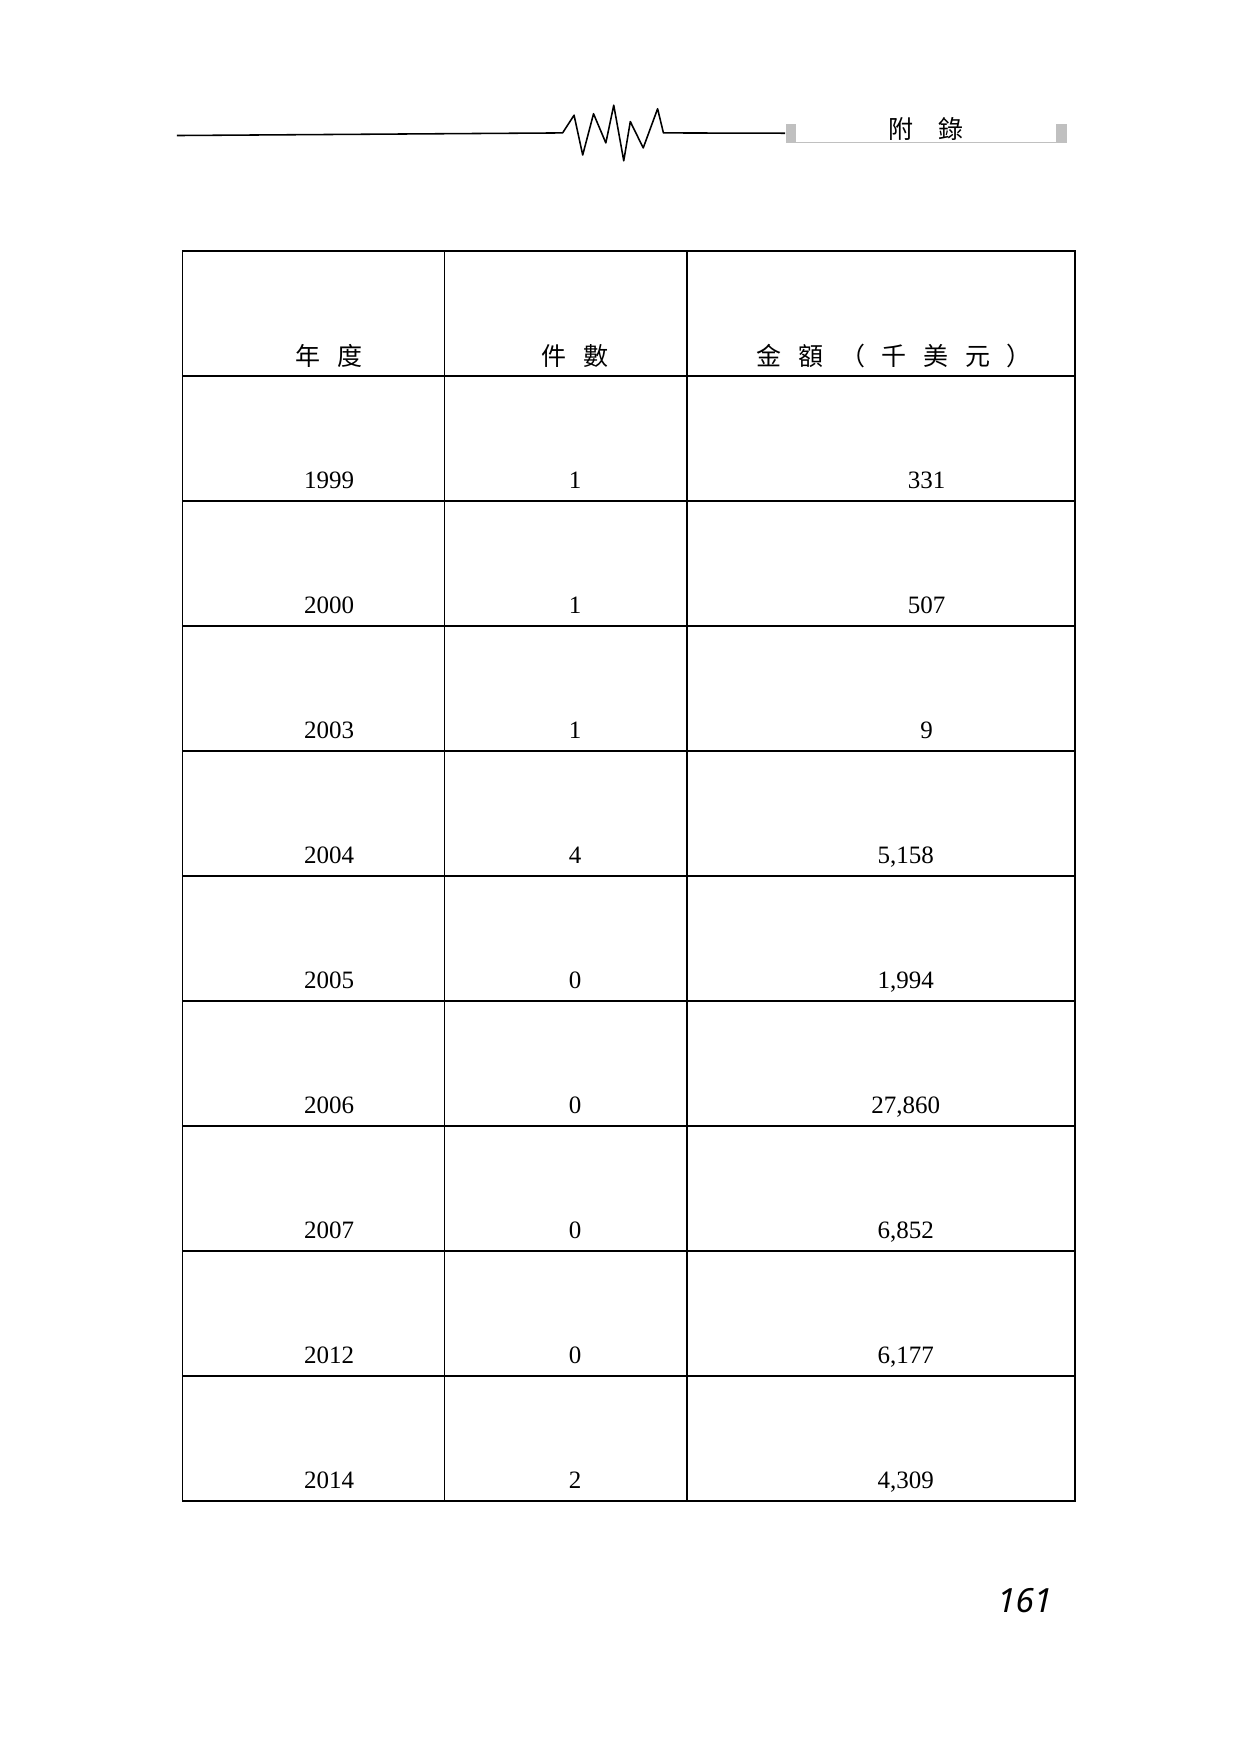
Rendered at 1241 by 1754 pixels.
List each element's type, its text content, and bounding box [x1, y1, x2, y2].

table_cell 2007 [183, 1127, 444, 1250]
table_cell 0 [445, 877, 686, 1000]
table_header 金額（千美元） [688, 252, 1074, 375]
table_cell 9 [688, 627, 1074, 750]
table_cell 0 [445, 1002, 686, 1125]
table_cell 4 [445, 752, 686, 875]
table_cell 0 [445, 1127, 686, 1250]
table_cell 2005 [183, 877, 444, 1000]
table_cell 6,177 [688, 1252, 1074, 1375]
table_cell 1 [445, 627, 686, 750]
table_cell 4,309 [688, 1377, 1074, 1500]
table_cell 27,860 [688, 1002, 1074, 1125]
table_cell 1999 [183, 377, 444, 500]
table_cell 2014 [183, 1377, 444, 1500]
table_cell 5,158 [688, 752, 1074, 875]
table_cell 2012 [183, 1252, 444, 1375]
table_cell 6,852 [688, 1127, 1074, 1250]
table_cell 1,994 [688, 877, 1074, 1000]
table_cell 0 [445, 1252, 686, 1375]
table_cell 2003 [183, 627, 444, 750]
table_cell 2004 [183, 752, 444, 875]
table_cell 1 [445, 377, 686, 500]
table_cell 2006 [183, 1002, 444, 1125]
table_cell 2000 [183, 502, 444, 625]
table_header 件數 [445, 252, 686, 375]
table_header 年度 [183, 252, 444, 375]
table_cell 507 [688, 502, 1074, 625]
table_cell 2 [445, 1377, 686, 1500]
table_cell 331 [688, 377, 1074, 500]
table_cell 1 [445, 502, 686, 625]
